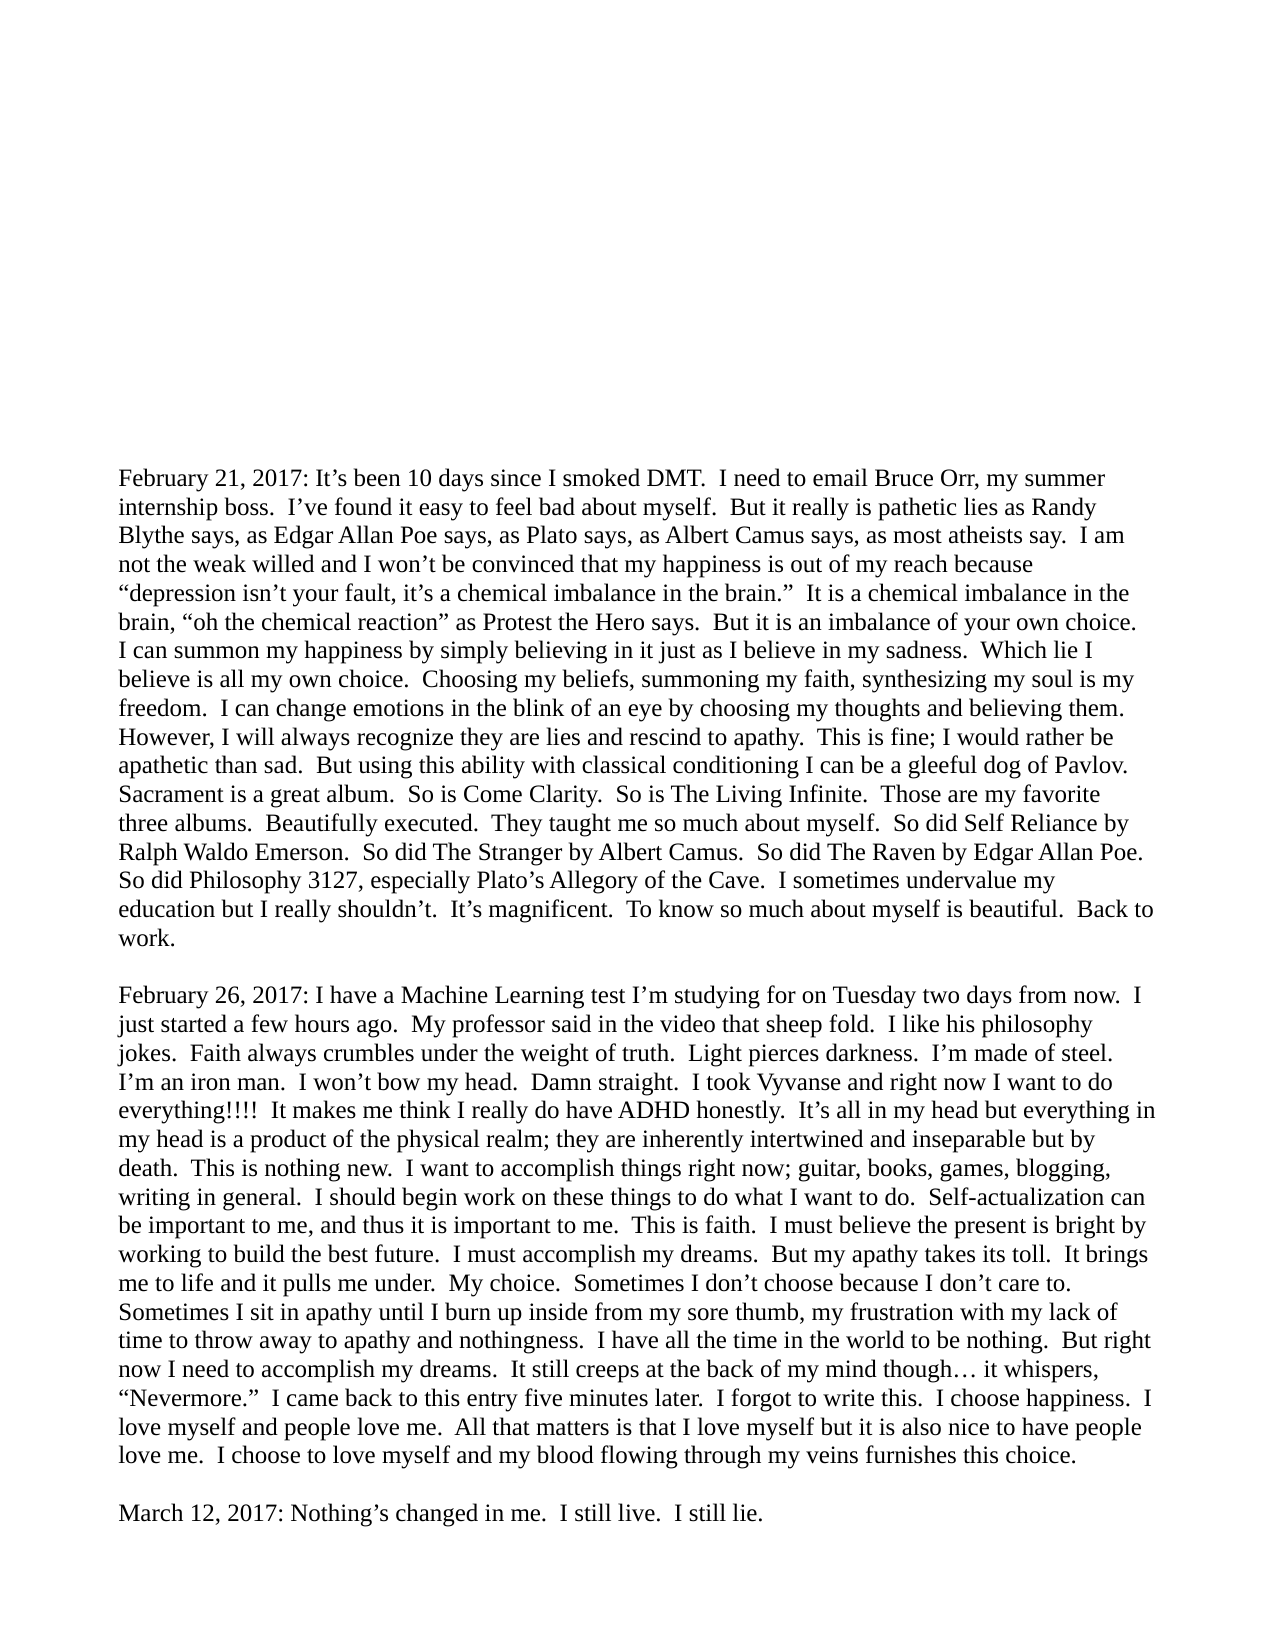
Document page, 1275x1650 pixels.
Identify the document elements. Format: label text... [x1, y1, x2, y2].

text February 21, 2017: It’s been 10 days since I smoked DMT. I need to email Bruce Orr, my summer internship boss. I’ve found it easy to feel bad about myself. But it really is pathetic lies as Randy Blythe says, as Edgar Allan Poe says, as Plato says, as Albert Camus says, as most atheists say. I am not the weak willed and I won’t be convinced that my happiness is out of my reach because “depression isn’t your fault, it’s a chemical imbalance in the brain.” It is a chemical imbalance in the brain, “oh the chemical reaction” as Protest the Hero says. But it is an imbalance of your own choice. I can summon my happiness by simply believing in it just as I believe in my sadness. Which lie I believe is all my own choice. Choosing my beliefs, summoning my faith, synthesizing my soul is my freedom. I can change emotions in the blink of an eye by choosing my thoughts and believing them. However, I will always recognize they are lies and rescind to apathy. This is fine; I would rather be apathetic than sad. But using this ability with classical conditioning I can be a gleeful dog of Pavlov. Sacrament is a great album. So is Come Clarity. So is The Living Infinite. Those are my favorite three albums. Beautifully executed. They taught me so much about myself. So did Self Reliance by Ralph Waldo Emerson. So did The Stranger by Albert Camus. So did The Raven by Edgar Allan Poe. So did Philosophy 3127, especially Plato’s Allegory of the Cave. I sometimes undervalue my education but I really shouldn’t. It’s magnificent. To know so much about myself is beautiful. Back to work. [118, 463, 1157, 952]
text February 26, 2017: I have a Machine Learning test I’m studying for on Tuesday two days from now. I just started a few hours ago. My professor said in the video that sheep fold. I like his philosophy jokes. Faith always crumbles under the weight of truth. Light pierces darkness. I’m made of steel. I’m an iron man. I won’t bow my head. Damn straight. I took Vyvanse and right now I want to do everything!!!! It makes me think I really do have ADHD honestly. It’s all in my head but everything in my head is a product of the physical realm; they are inherently intertwined and inseparable but by death. This is nothing new. I want to accomplish things right now; guitar, books, games, blogging, writing in general. I should begin work on these things to do what I want to do. Self-actualization can be important to me, and thus it is important to me. This is faith. I must believe the present is bright by working to build the best future. I must accomplish my dreams. But my apathy takes its toll. It brings me to life and it pulls me under. My choice. Sometimes I don’t choose because I don’t care to. Sometimes I sit in apathy until I burn up inside from my sore thumb, my frustration with my lack of time to throw away to apathy and nothingness. I have all the time in the world to be nothing. But right now I need to accomplish my dreams. It still creeps at the back of my mind though… it whispers, “Nevermore.” I came back to this entry five minutes later. I forgot to write this. I choose happiness. I love myself and people love me. All that matters is that I love myself but it is also nice to have people love me. I choose to love myself and my blood flowing through my veins furnishes this choice. [118, 981, 1157, 1469]
text March 12, 2017: Nothing’s changed in me. I still live. I still lie. [118, 1498, 1157, 1527]
